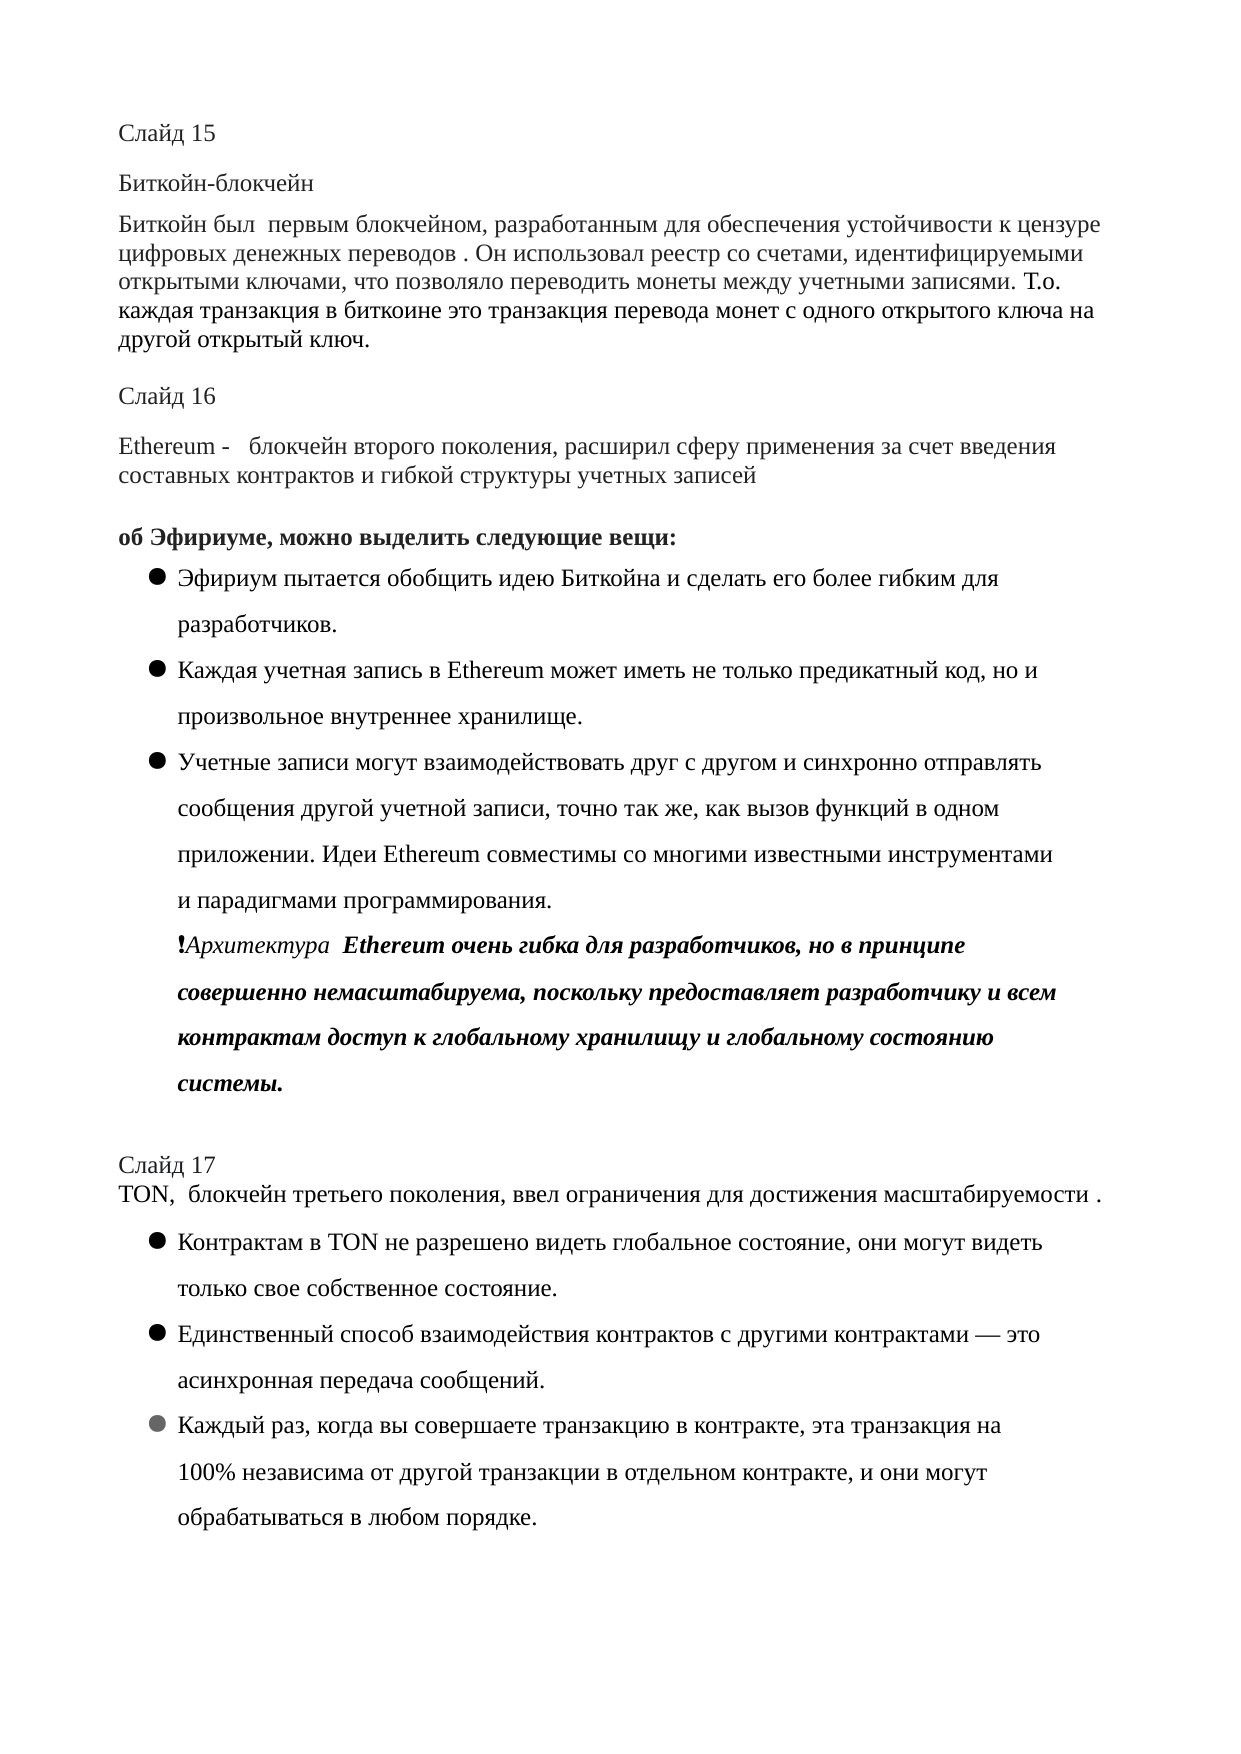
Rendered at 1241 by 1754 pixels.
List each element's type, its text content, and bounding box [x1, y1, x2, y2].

list Каждый раз, когда вы совершаете транзакцию в контракте, эта транзакция на 100% независима от другой транзакции в отдельном контракте, и они могут обрабатываться в любом порядке. [177, 1411, 1063, 1531]
list Эфириум пытается обобщить идею Биткойна и сделать его более гибким для разработчиков. [177, 563, 1063, 638]
list Каждая учетная запись в Ethereum может иметь не только предикатный код, но и произвольное внутреннее хранилище. [177, 655, 1063, 730]
list Единственный способ взаимодействия контрактов с другими контрактами — это асинхронная передача сообщений. [177, 1319, 1063, 1393]
text TON, блокчейн третьего поколения, ввел ограничения для достижения масштабируемости . [118, 1179, 1122, 1208]
list ❗Архитектура Ethereum очень гибка для разработчиков, но в принципе совершенно немасштабируема, поскольку предоставляет разработчику и всем контрактам доступ к глобальному хранилищу и глобальному состоянию системы. [177, 931, 1063, 1097]
subtitle Ethereum - блокчейн второго поколения, расширил сферу применения за счет введения составных контрактов и гибкой структуры учетных записей [118, 431, 1122, 488]
subtitle Биткойн-блокчейн [118, 168, 1122, 196]
list Учетные записи могут взаимодействовать друг с другом и синхронно отправлять сообщения другой учетной записи, точно так же, как вызов функций в одном приложении. Идеи Ethereum совместимы со многими известными инструментами и парадигмами программирования. [177, 747, 1063, 913]
text Слайд 15 [118, 118, 1122, 147]
subtitle об Эфириуме, можно выделить следующие вещи: [118, 522, 1122, 551]
text Биткойн был первым блокчейном, разработанным для обеспечения устойчивости к цензуре цифровых денежных переводов . Он использовал реестр со счетами, идентифицируемыми открытыми ключами, что позволяло переводить монеты между учетными записями. Т.о. каждая транзакция в биткоине это транзакция перевода монет с одного открытого ключа на другой открытый ключ. [118, 209, 1122, 353]
text Слайд 16 [118, 381, 1122, 410]
text Слайд 17 [118, 1151, 1122, 1179]
list Контрактам в TON не разрешено видеть глобальное состояние, они могут видеть только свое собственное состояние. [177, 1227, 1063, 1302]
